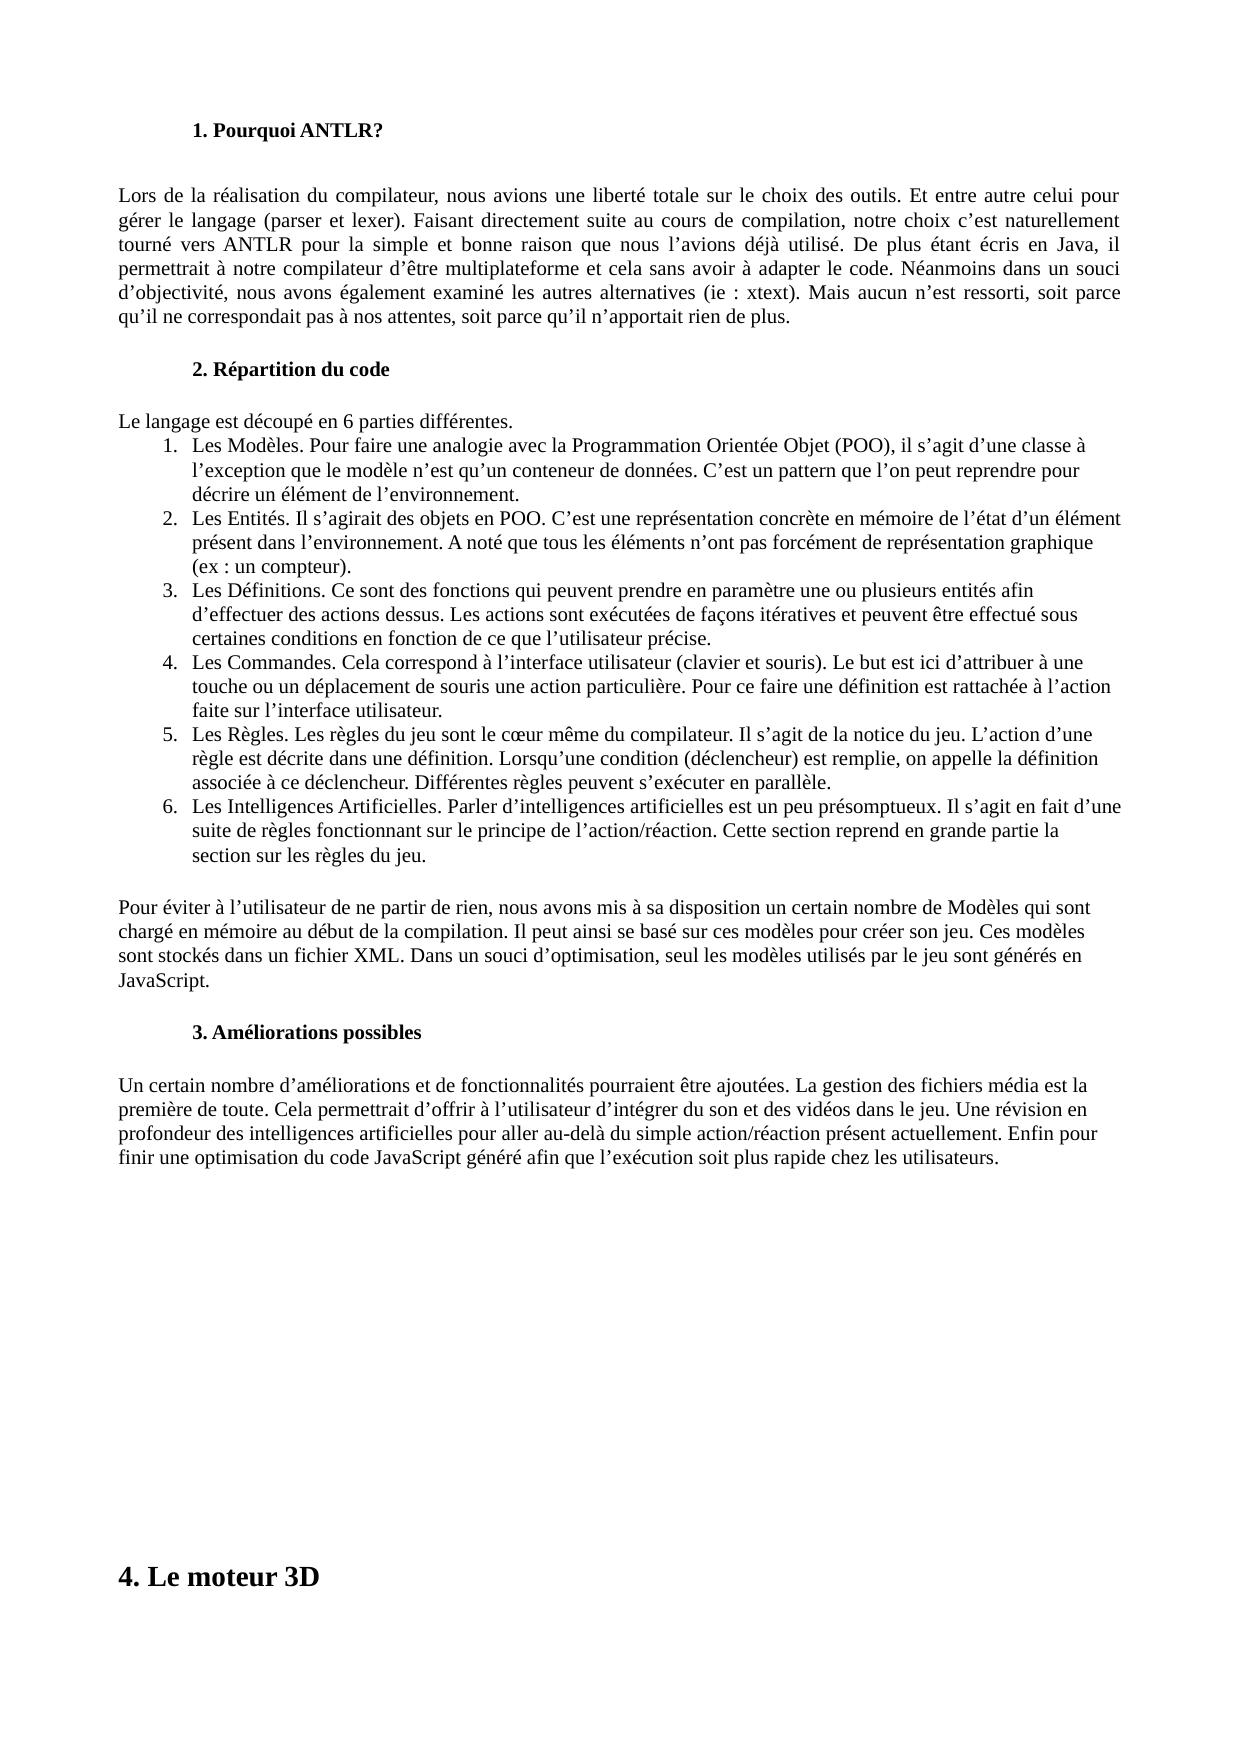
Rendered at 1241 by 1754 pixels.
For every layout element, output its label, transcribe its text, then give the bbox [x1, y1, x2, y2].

list Les Commandes. Cela correspond à l’interface utilisateur (clavier et souris). Le but est ici d’attribuer à une touche ou un déplacement de souris une action particulière. Pour ce faire une définition est rattachée à l’action faite sur l’interface utilisateur. [162, 650, 1122, 722]
text 1. Pourquoi ANTLR? [118, 118, 1122, 142]
text 3. Améliorations possibles [118, 1020, 1122, 1044]
text Lors de la réalisation du compilateur, nous avions une liberté totale sur le choix des outils. Et entre autre celui pour gérer le langage (parser et lexer). Faisant directement suite au cours de compilation, notre choix c’est naturellement tourné vers ANTLR pour la simple et bonne raison que nous l’avions déjà utilisé. De plus étant écris en Java, il permettrait à notre compilateur d’être multiplateforme et cela sans avoir à adapter le code. Néanmoins dans un souci d’objectivité, nous avons également examiné les autres alternatives (ie : xtext). Mais aucun n’est ressorti, soit parce qu’il ne correspondait pas à nos attentes, soit parce qu’il n’apportait rien de plus. [118, 183, 1122, 328]
text Pour éviter à l’utilisateur de ne partir de rien, nous avons mis à sa disposition un certain nombre de Modèles qui sont chargé en mémoire au début de la compilation. Il peut ainsi se basé sur ces modèles pour créer son jeu. Ces modèles sont stockés dans un fichier XML. Dans un souci d’optimisation, seul les modèles utilisés par le jeu sont générés en JavaScript. [118, 895, 1122, 992]
text 2. Répartition du code [118, 357, 1122, 381]
text 4. Le moteur 3D [118, 1559, 1122, 1593]
list Les Définitions. Ce sont des fonctions qui peuvent prendre en paramètre une ou plusieurs entités afin d’effectuer des actions dessus. Les actions sont exécutées de façons itératives et peuvent être effectué sous certaines conditions en fonction de ce que l’utilisateur précise. [162, 578, 1122, 650]
list Les Règles. Les règles du jeu sont le cœur même du compilateur. Il s’agit de la notice du jeu. L’action d’une règle est décrite dans une définition. Lorsqu’une condition (déclencheur) est remplie, on appelle la définition associée à ce déclencheur. Différentes règles peuvent s’exécuter en parallèle. [162, 722, 1122, 794]
list Les Intelligences Artificielles. Parler d’intelligences artificielles est un peu présomptueux. Il s’agit en fait d’une suite de règles fonctionnant sur le principe de l’action/réaction. Cette section reprend en grande partie la section sur les règles du jeu. [162, 794, 1122, 867]
list Les Modèles. Pour faire une analogie avec la Programmation Orientée Objet (POO), il s’agit d’une classe à l’exception que le modèle n’est qu’un conteneur de données. C’est un pattern que l’on peut reprendre pour décrire un élément de l’environnement. [162, 433, 1122, 506]
text Un certain nombre d’améliorations et de fonctionnalités pourraient être ajoutées. La gestion des fichiers média est la première de toute. Cela permettrait d’offrir à l’utilisateur d’intégrer du son et des vidéos dans le jeu. Une révision en profondeur des intelligences artificielles pour aller au-delà du simple action/réaction présent actuellement. Enfin pour finir une optimisation du code JavaScript généré afin que l’exécution soit plus rapide chez les utilisateurs. [118, 1073, 1122, 1169]
text Le langage est découpé en 6 parties différentes. [118, 409, 1122, 433]
list Les Entités. Il s’agirait des objets en POO. C’est une représentation concrète en mémoire de l’état d’un élément présent dans l’environnement. A noté que tous les éléments n’ont pas forcément de représentation graphique (ex : un compteur). [162, 506, 1122, 578]
